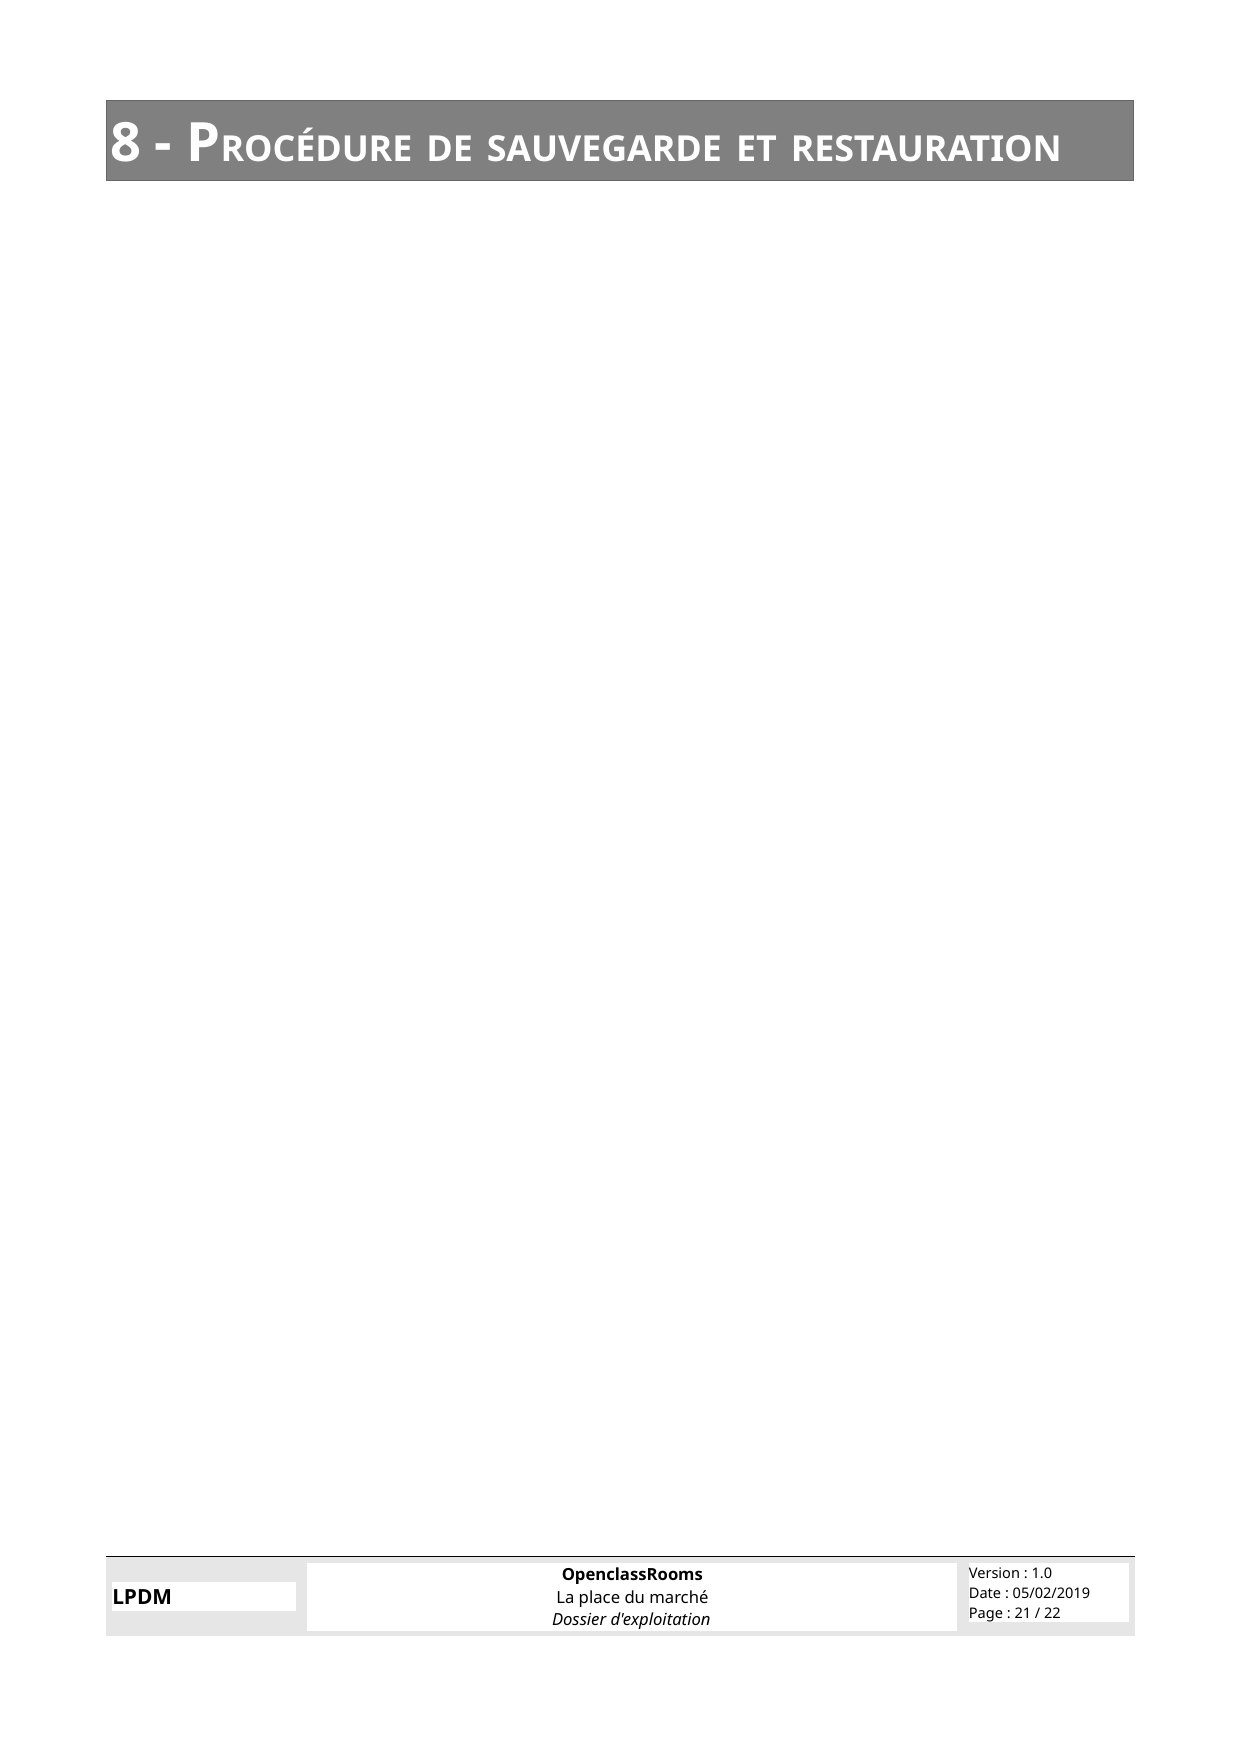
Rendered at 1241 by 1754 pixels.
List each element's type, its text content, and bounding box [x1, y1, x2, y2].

subtitle Procédure de sauvegarde et restauration [107, 101, 1133, 180]
